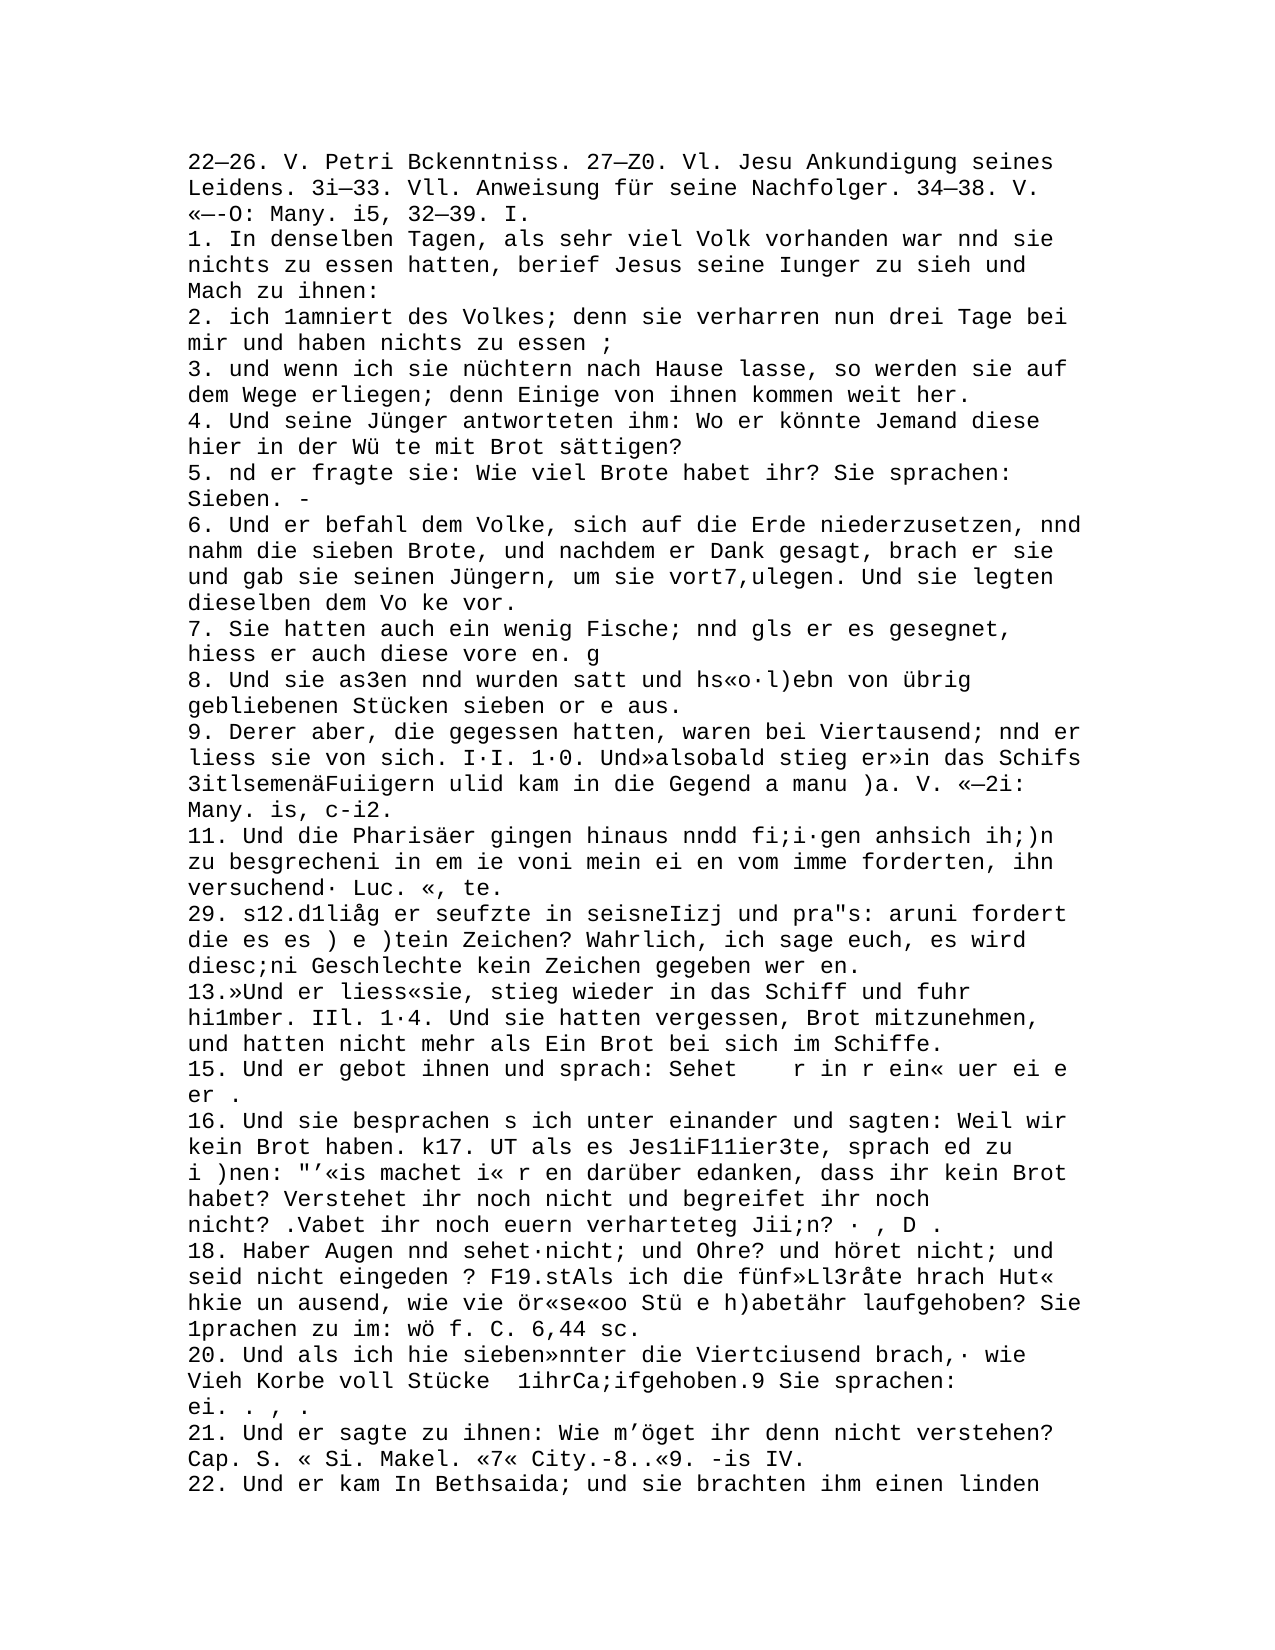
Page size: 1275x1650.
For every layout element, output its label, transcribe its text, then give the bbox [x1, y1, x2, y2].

text 9. Derer aber, die gegessen hatten, waren bei Viertausend; nnd er liess sie von sich. I·I. 1·0. Und»alsobald stieg er»in das Schifs 3itlsemenäFuiigern ulid kam in die Gegend a manu )a. V. «—2i: Many. is, c-i2. [187, 721, 1087, 824]
text Cap. S. « Si. Makel. «7« City.-8..«9. -is IV. [187, 1447, 1087, 1473]
text 6. Und er befahl dem Volke, sich auf die Erde niederzusetzen, nnd nahm die sieben Brote, und nachdem er Dank gesagt, brach er sie und gab sie seinen Jüngern, um sie vort7,ulegen. Und sie legten dieselben dem Vo ke vor. [187, 513, 1087, 617]
text 18. Haber Augen nnd sehet·nicht; und Ohre? und höret nicht; und seid nicht eingeden ? F19.stAls ich die fünf»Ll3råte hrach Hut« hkie un ausend, wie vie ör«se«oo Stü e h)abetähr laufgehoben? Sie 1prachen zu im: wö f. C. 6,44 sc. [187, 1239, 1087, 1343]
text 3. und wenn ich sie nüchtern nach Hause lasse, so werden sie auf dem Wege erliegen; denn Einige von ihnen kommen weit her. [187, 357, 1087, 409]
text 13.»Und er liess«sie, stieg wieder in das Schiff und fuhr hi1mber. IIl. 1·4. Und sie hatten vergessen, Brot mitzunehmen, und hatten nicht mehr als Ein Brot bei sich im Schiffe. [187, 980, 1087, 1058]
text 5. nd er fragte sie: Wie viel Brote habet ihr? Sie sprachen: Sieben. - [187, 461, 1087, 513]
text 20. Und als ich hie sieben»nnter die Viertciusend brach,· wie Vieh Korbe voll Stücke 1ihrCa;ifgehoben.9 Sie sprachen: ei. . , . [187, 1343, 1087, 1421]
text 22. Und er kam In Bethsaida; und sie brachten ihm einen linden [187, 1473, 1087, 1499]
text 11. Und die Pharisäer gingen hinaus nndd fi;i·gen anhsich ih;)n zu besgrecheni in em ie voni mein ei en vom imme forderten, ihn versuchend· Luc. «, te. [187, 824, 1087, 902]
text 22—26. V. Petri Bckenntniss. 27—Z0. Vl. Jesu Ankundigung seines Leidens. 3i—33. Vll. Anweisung für seine Nachfolger. 34—38. V. «—-O: Many. i5, 32—39. I. [187, 150, 1087, 228]
text 21. Und er sagte zu ihnen: Wie m’öget ihr denn nicht verstehen? [187, 1421, 1087, 1447]
text 4. Und seine Jünger antworteten ihm: Wo er könnte Jemand diese hier in der Wü te mit Brot sättigen? [187, 409, 1087, 461]
text 29. s12.d1liåg er seufzte in seisneIizj und pra"s: aruni fordert die es es ) e )tein Zeichen? Wahrlich, ich sage euch, es wird diesc;ni Geschlechte kein Zeichen gegeben wer en. [187, 902, 1087, 980]
text 15. Und er gebot ihnen und sprach: Sehet r in r ein« uer ei e er . [187, 1058, 1087, 1110]
text 1. In denselben Tagen, als sehr viel Volk vorhanden war nnd sie nichts zu essen hatten, berief Jesus seine Iunger zu sieh und Mach zu ihnen: [187, 228, 1087, 306]
text 7. Sie hatten auch ein wenig Fische; nnd gls er es gesegnet, hiess er auch diese vore en. g [187, 617, 1087, 669]
text 16. Und sie besprachen s ich unter einander und sagten: Weil wir kein Brot haben. k17. UT als es Jes1iF11ier3te, sprach ed zu i )nen: "’«is machet i« r en darüber edanken, dass ihr kein Brot habet? Verstehet ihr noch nicht und begreifet ihr noch nicht? .Vabet ihr noch euern verharteteg Jii;n? · , D . [187, 1110, 1087, 1239]
text 8. Und sie as3en nnd wurden satt und hs«o·l)ebn von übrig gebliebenen Stücken sieben or e aus. [187, 669, 1087, 721]
text 2. ich 1amniert des Volkes; denn sie verharren nun drei Tage bei mir und haben nichts zu essen ; [187, 306, 1087, 357]
